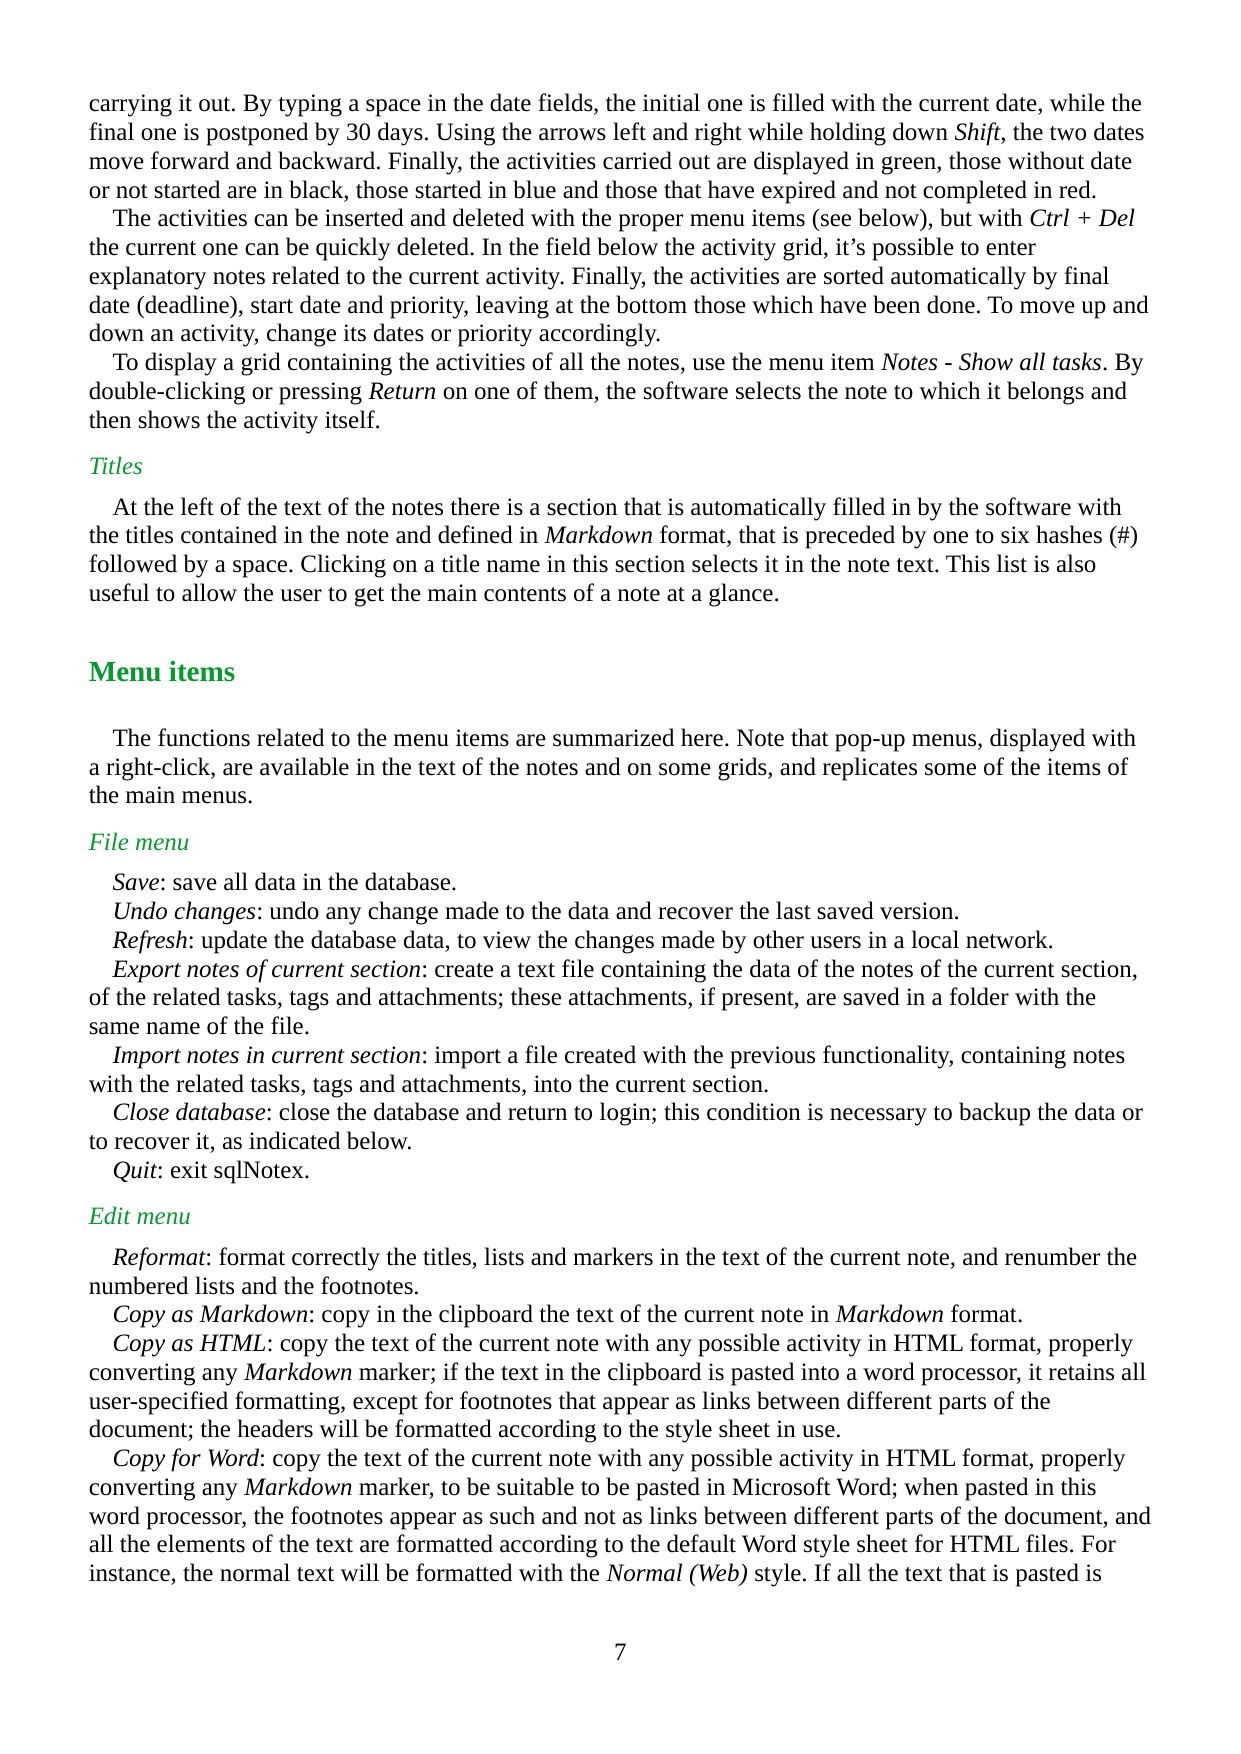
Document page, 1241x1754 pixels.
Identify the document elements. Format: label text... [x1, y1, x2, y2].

text Export notes of current section: create a text file containing the data of the notes of the current section, of the related tasks, tags and attachments; these attachments, if present, are saved in a folder with the same name of the file. [88, 954, 1152, 1040]
subtitle Menu items [88, 654, 1152, 688]
text Quit: exit sqlNotex. [88, 1155, 1152, 1184]
text Close database: close the database and return to login; this condition is necessary to backup the data or to recover it, as indicated below. [88, 1097, 1152, 1155]
text The functions related to the menu items are summarized here. Note that pop-up menus, displayed with a right-click, are available in the text of the notes and on some grids, and replicates some of the items of the main menus. [88, 723, 1152, 809]
text Refresh: update the database data, to view the changes made by other users in a local network. [88, 925, 1152, 954]
text Import notes in current section: import a file created with the previous functionality, containing notes with the related tasks, tags and attachments, into the current section. [88, 1040, 1152, 1097]
text Save: save all data in the database. [88, 867, 1152, 896]
text Copy as Markdown: copy in the clipboard the text of the current note in Markdown format. [88, 1299, 1152, 1328]
text Reformat: format correctly the titles, lists and markers in the text of the current note, and renumber the numbered lists and the footnotes. [88, 1242, 1152, 1299]
subtitle Edit menu [88, 1201, 1152, 1230]
text The activities can be inserted and deleted with the proper menu items (see below), but with Ctrl + Del the current one can be quickly deleted. In the field below the activity grid, it’s possible to enter explanatory notes related to the current activity. Finally, the activities are sorted automatically by final date (deadline), start date and priority, leaving at the bottom those which have been done. To move up and down an activity, change its dates or priority accordingly. [88, 203, 1152, 347]
text Copy as HTML: copy the text of the current note with any possible activity in HTML format, properly converting any Markdown marker; if the text in the clipboard is pasted into a word processor, it retains all user-specified formatting, except for footnotes that appear as links between different parts of the document; the headers will be formatted according to the style sheet in use. [88, 1328, 1152, 1443]
text At the left of the text of the notes there is a section that is automatically filled in by the software with the titles contained in the note and defined in Markdown format, that is preceded by one to six hashes (#) followed by a space. Clicking on a title name in this section selects it in the note text. This list is also useful to allow the user to get the main contents of a note at a glance. [88, 492, 1152, 607]
subtitle File menu [88, 827, 1152, 856]
text Copy for Word: copy the text of the current note with any possible activity in HTML format, properly converting any Markdown marker, to be suitable to be pasted in Microsoft Word; when pasted in this word processor, the footnotes appear as such and not as links between different parts of the document, and all the elements of the text are formatted according to the default Word style sheet for HTML files. For instance, the normal text will be formatted with the Normal (Web) style. If all the text that is pasted is [88, 1443, 1152, 1587]
text carrying it out. By typing a space in the date fields, the initial one is filled with the current date, while the final one is postponed by 30 days. Using the arrows left and right while holding down Shift, the two dates move forward and backward. Finally, the activities carried out are displayed in green, those without date or not started are in black, those started in blue and those that have expired and not completed in red. [88, 88, 1152, 203]
text To display a grid containing the activities of all the notes, use the menu item Notes - Show all tasks. By double-clicking or pressing Return on one of them, the software selects the note to which it belongs and then shows the activity itself. [88, 347, 1152, 433]
text Undo changes: undo any change made to the data and recover the last saved version. [88, 896, 1152, 925]
subtitle Titles [88, 451, 1152, 480]
